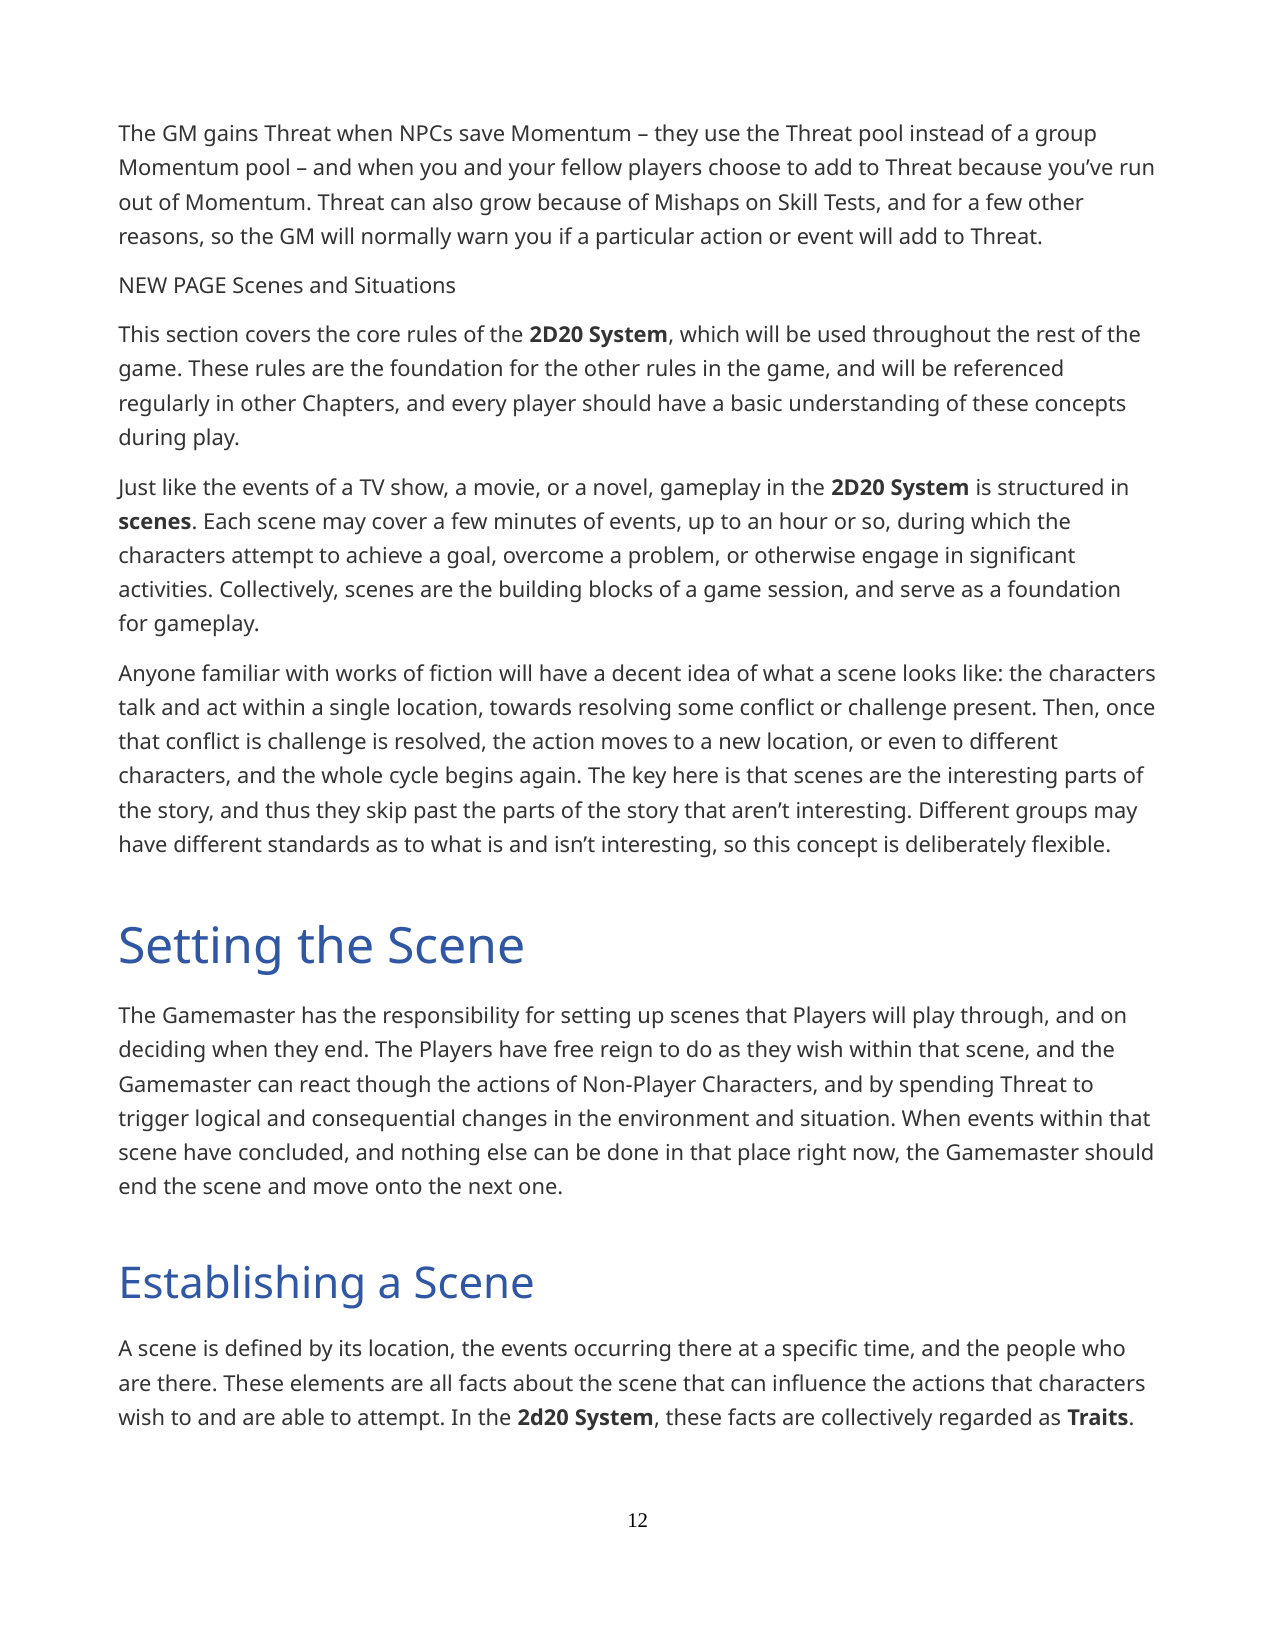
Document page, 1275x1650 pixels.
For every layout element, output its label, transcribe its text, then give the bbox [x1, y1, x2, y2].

text This section covers the core rules of the 2D20 System, which will be used throughout the rest of the game. These rules are the foundation for the other rules in the game, and will be referenced regularly in other Chapters, and every player should have a basic understanding of these concepts during play. [118, 319, 1157, 451]
text The Gamemaster has the responsibility for setting up scenes that Players will play through, and on deciding when they end. The Players have free reign to do as they wish within that scene, and the Gamemaster can react though the actions of Non-Player Characters, and by spending Threat to trigger logical and consequential changes in the environment and situation. When events within that scene have concluded, and nothing else can be done in that place right now, the Gamemaster should end the scene and move onto the next one. [118, 1000, 1157, 1201]
text NEW PAGE Scenes and Situations [118, 270, 1157, 300]
text Just like the events of a TV show, a movie, or a novel, gameplay in the 2D20 System is structured in scenes. Each scene may cover a few minutes of events, up to an hour or so, during which the characters attempt to achieve a goal, overcome a problem, or otherwise engage in significant activities. Collectively, scenes are the building blocks of a game session, and serve as a foundation for gameplay. [118, 471, 1157, 638]
subtitle Setting the Scene [118, 910, 1157, 978]
text The GM gains Threat when NPCs save Momentum – they use the Threat pool instead of a group Momentum pool – and when you and your fellow players choose to add to Threat because you’ve run out of Momentum. Threat can also grow because of Mishaps on Skill Tests, and for a few other reasons, so the GM will normally warn you if a particular action or event will add to Threat. [118, 118, 1157, 250]
text A scene is defined by its location, the events occurring there at a specific time, and the people who are there. These elements are all facts about the scene that can influence the actions that characters wish to and are able to attempt. In the 2d20 System, these facts are collectively regarded as Traits. [118, 1333, 1157, 1431]
text Anyone familiar with works of fiction will have a decent idea of what a scene looks like: the characters talk and act within a single location, towards resolving some conflict or challenge present. Then, once that conflict is challenge is resolved, the action moves to a new location, or even to different characters, and the whole cycle begins again. The key here is that scenes are the interesting parts of the story, and thus they skip past the parts of the story that aren’t interesting. Different groups may have different standards as to what is and isn’t interesting, so this concept is deliberately flexible. [118, 658, 1157, 858]
subtitle Establishing a Scene [118, 1252, 1157, 1312]
